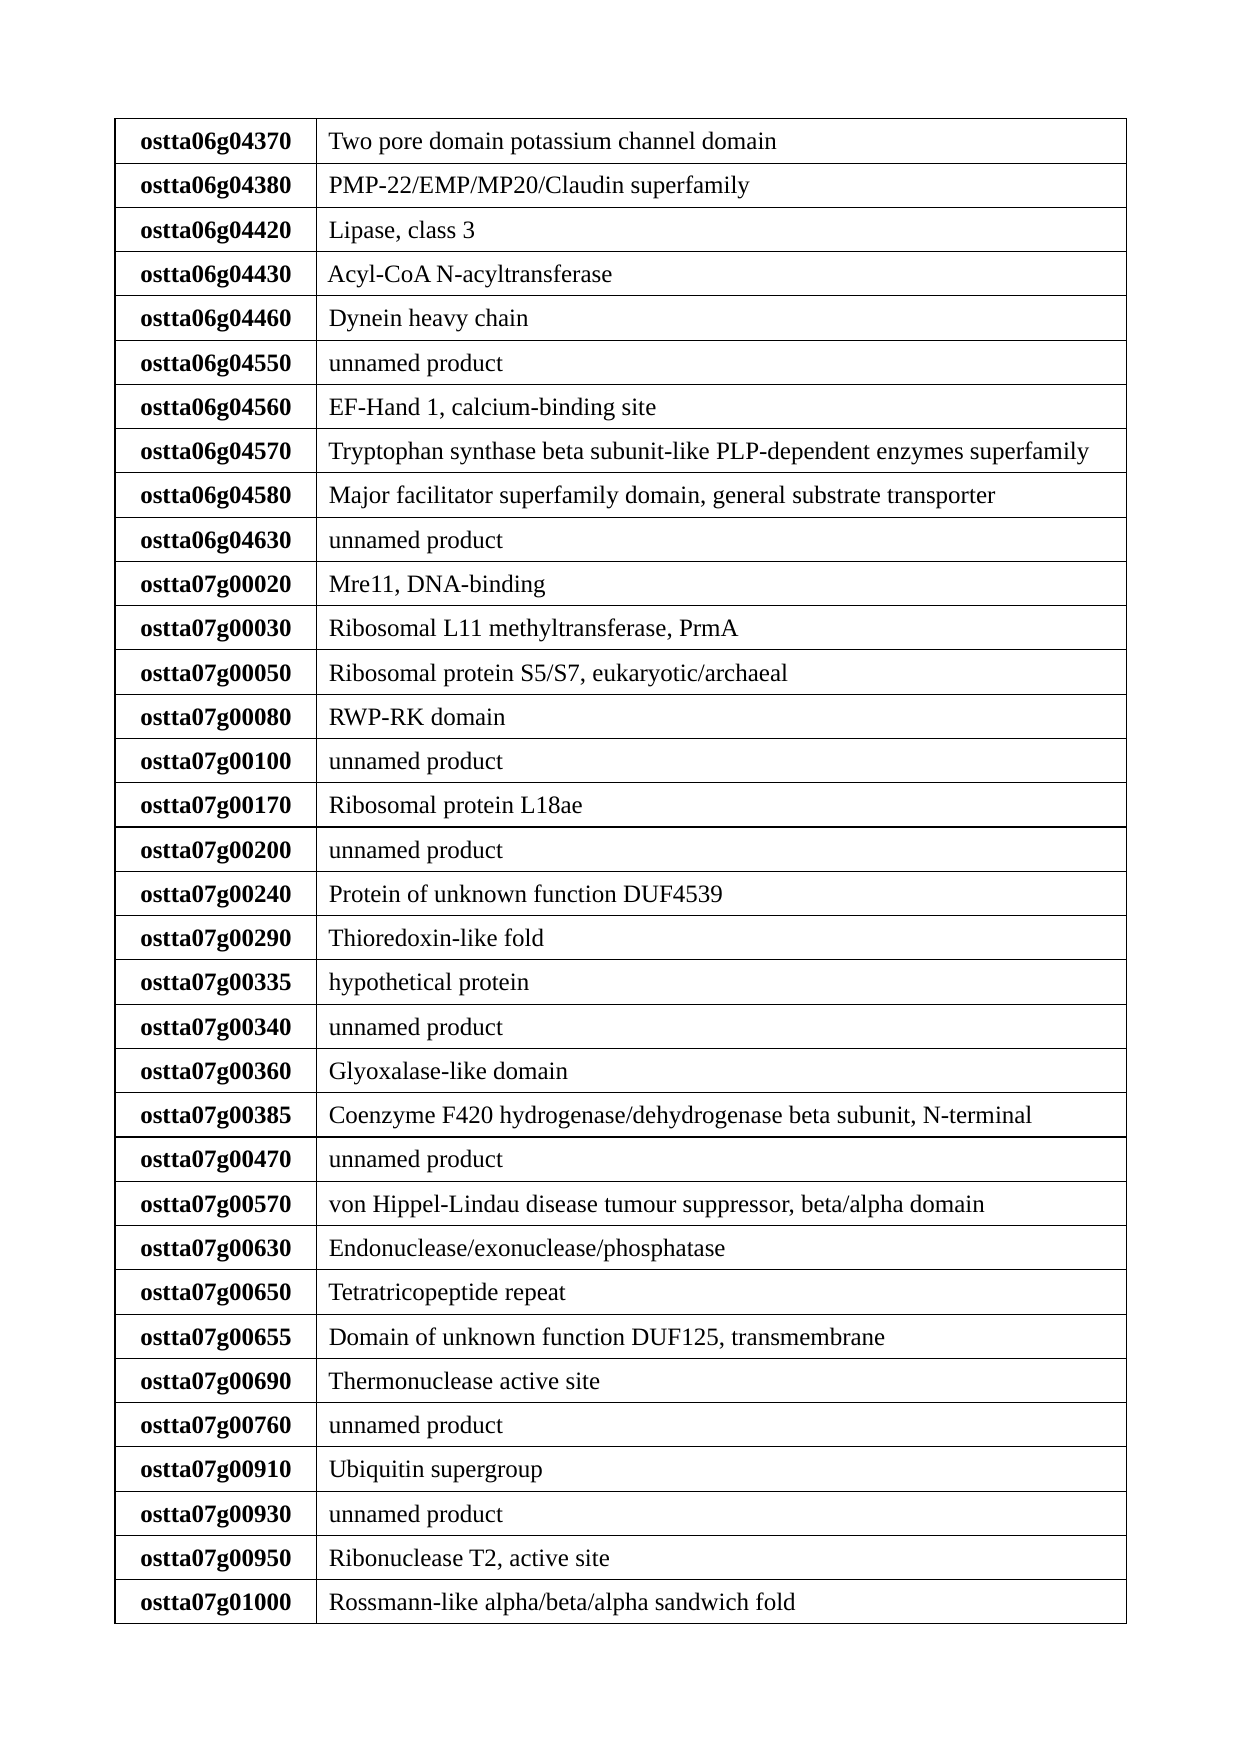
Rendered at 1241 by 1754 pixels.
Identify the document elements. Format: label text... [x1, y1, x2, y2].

table_cell ostta07g00570 [116, 1182, 316, 1225]
table_cell ostta07g00630 [116, 1226, 316, 1269]
table_cell ostta06g04560 [116, 385, 316, 428]
table_cell unnamed product [317, 739, 1126, 782]
table_cell [1127, 1269, 1240, 1313]
table_cell ostta06g04430 [116, 252, 316, 295]
table_cell [1127, 340, 1240, 384]
table_cell [1127, 295, 1240, 339]
table_cell unnamed product [317, 1138, 1126, 1181]
table_cell ostta07g00200 [116, 828, 316, 871]
table_cell Major facilitator superfamily domain, general substrate transporter [317, 473, 1126, 517]
table_cell ostta07g00030 [116, 606, 316, 649]
table_cell Ribosomal protein L18ae [317, 783, 1126, 826]
table_cell [1127, 1092, 1240, 1136]
table_cell Mre11, DNA-binding [317, 562, 1126, 605]
table_cell ostta07g00650 [116, 1270, 316, 1313]
table_cell ostta06g04580 [116, 473, 316, 517]
table_cell ostta07g00385 [116, 1093, 316, 1136]
table_cell [1127, 782, 1240, 826]
table_cell PMP-22/EMP/MP20/Claudin superfamily [317, 164, 1126, 207]
table_cell ostta07g00655 [116, 1315, 316, 1358]
table_cell ostta07g01000 [116, 1580, 316, 1623]
table_cell RWP-RK domain [317, 695, 1126, 738]
table_cell [1127, 694, 1240, 738]
table_cell [1127, 959, 1240, 1003]
table_cell Glyoxalase-like domain [317, 1049, 1126, 1092]
table_cell [1127, 1314, 1240, 1358]
table_cell Thioredoxin-like fold [317, 916, 1126, 959]
table_cell Endonuclease/exonuclease/phosphatase [317, 1226, 1126, 1269]
table_cell ostta06g04380 [116, 164, 316, 207]
table_cell [1127, 1446, 1240, 1491]
table_cell ostta06g04370 [116, 119, 316, 162]
table_cell [1127, 871, 1240, 915]
table_cell [1127, 561, 1240, 605]
table_cell ostta06g04630 [116, 518, 316, 561]
table_cell Thermonuclease active site [317, 1359, 1126, 1402]
table_cell Ribonuclease T2, active site [317, 1536, 1126, 1579]
table_cell ostta07g00690 [116, 1359, 316, 1402]
table_cell Dynein heavy chain [317, 296, 1126, 339]
table_cell unnamed product [317, 828, 1126, 871]
table_cell ostta07g00100 [116, 739, 316, 782]
table_cell unnamed product [317, 1403, 1126, 1446]
table_cell [1127, 1579, 1240, 1623]
table_cell unnamed product [317, 341, 1126, 384]
table_cell ostta07g00020 [116, 562, 316, 605]
table_cell [1127, 826, 1240, 871]
table_cell [1127, 649, 1240, 694]
table_cell [1127, 384, 1240, 428]
table_cell Protein of unknown function DUF4539 [317, 872, 1126, 915]
table_cell Rossmann-like alpha/beta/alpha sandwich fold [317, 1580, 1126, 1623]
table_cell [1127, 1535, 1240, 1579]
table_cell ostta07g00170 [116, 783, 316, 826]
table_cell ostta06g04570 [116, 429, 316, 472]
table_cell ostta06g04420 [116, 208, 316, 251]
table_cell [1127, 163, 1240, 207]
table_cell [1127, 1491, 1240, 1535]
table_cell [1127, 1136, 1240, 1181]
table_cell ostta07g00950 [116, 1536, 316, 1579]
table_cell [1127, 1225, 1240, 1269]
table_cell ostta07g00240 [116, 872, 316, 915]
table_cell ostta07g00360 [116, 1049, 316, 1092]
table_cell Domain of unknown function DUF125, transmembrane [317, 1315, 1126, 1358]
table_cell Acyl-CoA N-acyltransferase [317, 252, 1126, 295]
table_cell ostta06g04460 [116, 296, 316, 339]
table_cell EF-Hand 1, calcium-binding site [317, 385, 1126, 428]
table_cell ostta07g00760 [116, 1403, 316, 1446]
table_cell von Hippel-Lindau disease tumour suppressor, beta/alpha domain [317, 1182, 1126, 1225]
table_cell unnamed product [317, 1005, 1126, 1048]
table_cell hypothetical protein [317, 960, 1126, 1003]
table_cell ostta07g00290 [116, 916, 316, 959]
table_cell [1127, 1181, 1240, 1225]
table_cell Ribosomal L11 methyltransferase, PrmA [317, 606, 1126, 649]
table_cell Ubiquitin supergroup [317, 1447, 1126, 1491]
table_cell Tetratricopeptide repeat [317, 1270, 1126, 1313]
table_cell [1127, 207, 1240, 251]
table_cell ostta07g00080 [116, 695, 316, 738]
table_cell [1127, 605, 1240, 649]
table_cell [1127, 1358, 1240, 1402]
table_cell [1127, 738, 1240, 782]
table_cell [1127, 1004, 1240, 1048]
table_cell Tryptophan synthase beta subunit-like PLP-dependent enzymes superfamily [317, 429, 1126, 472]
table_cell ostta07g00910 [116, 1447, 316, 1491]
table_cell [1127, 1048, 1240, 1092]
table_cell ostta07g00340 [116, 1005, 316, 1048]
table_cell ostta07g00930 [116, 1492, 316, 1535]
table_cell Two pore domain potassium channel domain [317, 119, 1126, 162]
table_cell ostta07g00470 [116, 1138, 316, 1181]
table_cell [1127, 915, 1240, 959]
table_cell Lipase, class 3 [317, 208, 1126, 251]
table_cell ostta07g00050 [116, 650, 316, 694]
table_cell [1127, 517, 1240, 561]
table_cell unnamed product [317, 1492, 1126, 1535]
table_cell Ribosomal protein S5/S7, eukaryotic/archaeal [317, 650, 1126, 694]
table_cell [1127, 1402, 1240, 1446]
table_cell [1127, 118, 1240, 162]
table_cell [1127, 251, 1240, 295]
table_cell unnamed product [317, 518, 1126, 561]
table_cell ostta06g04550 [116, 341, 316, 384]
table_cell Coenzyme F420 hydrogenase/dehydrogenase beta subunit, N-terminal [317, 1093, 1126, 1136]
table_cell ostta07g00335 [116, 960, 316, 1003]
table_cell [1127, 428, 1240, 472]
table_cell [1127, 472, 1240, 517]
